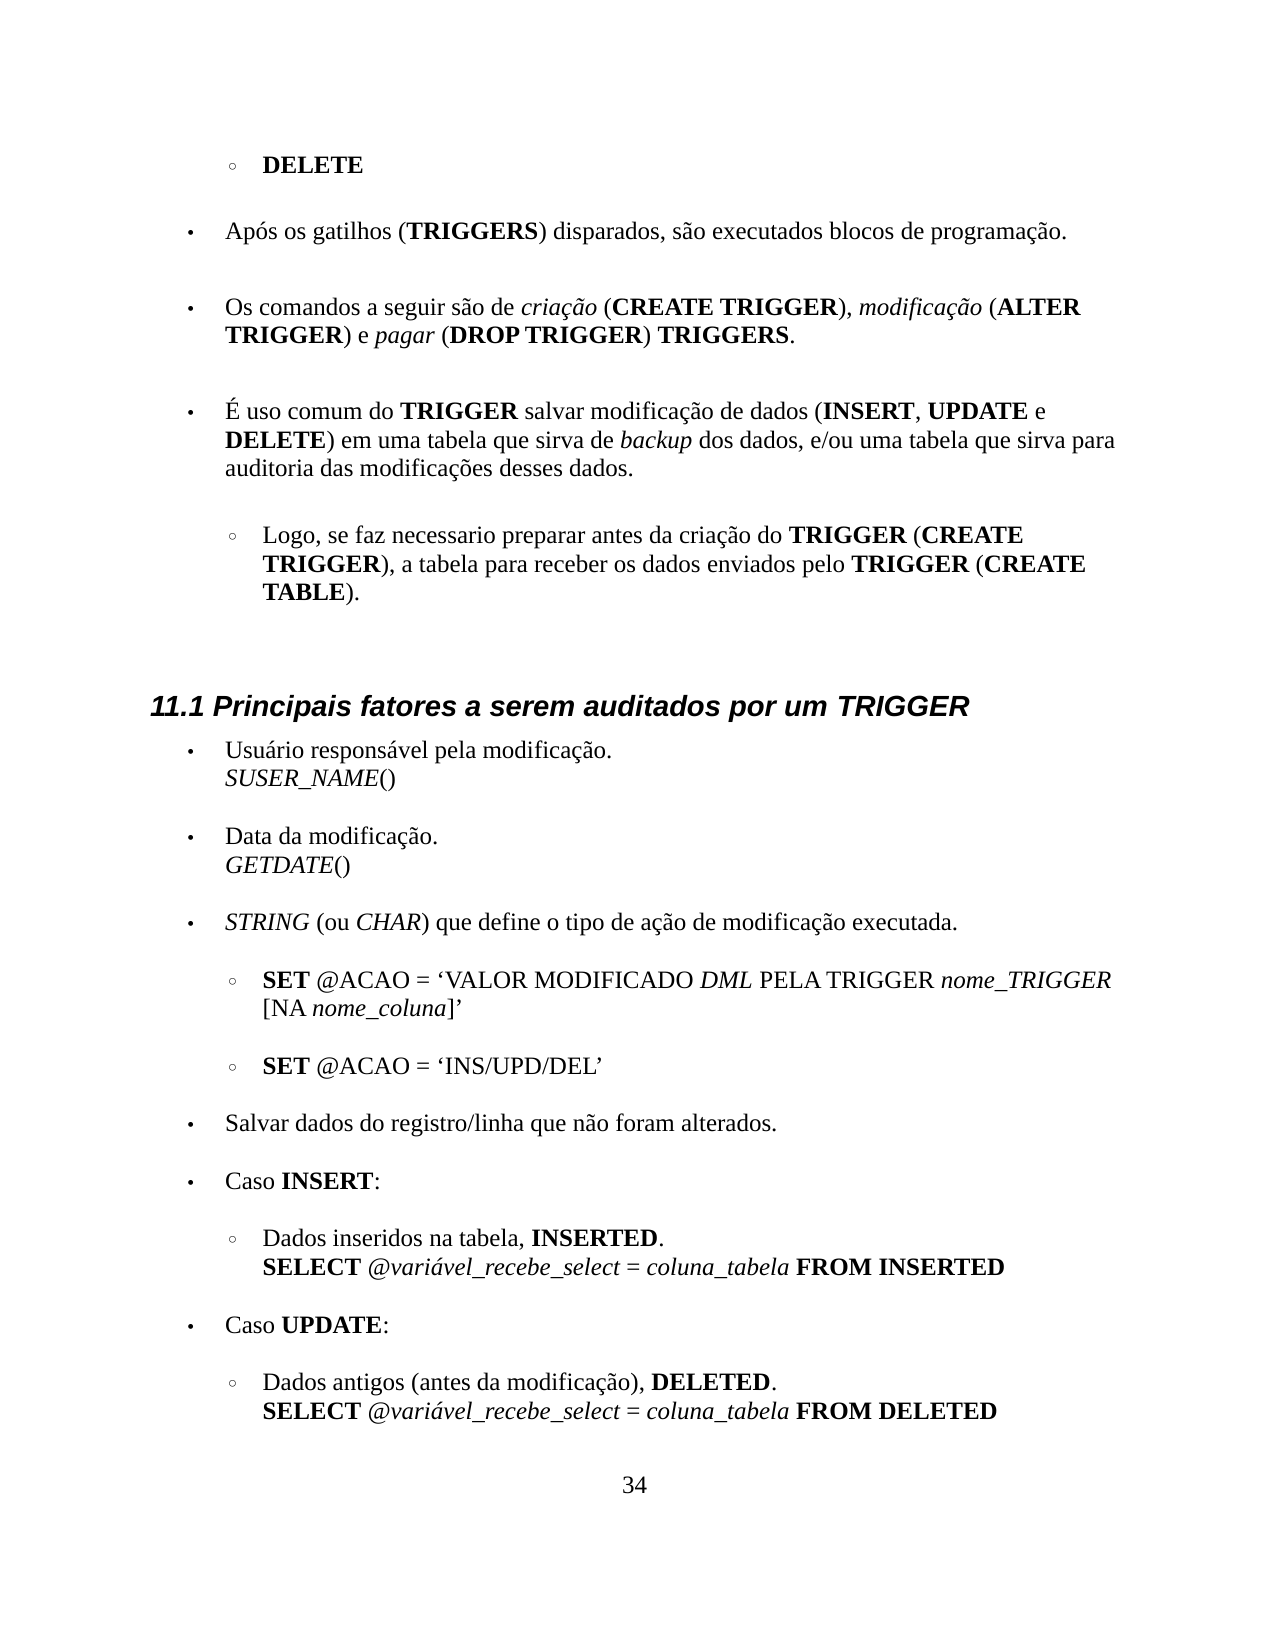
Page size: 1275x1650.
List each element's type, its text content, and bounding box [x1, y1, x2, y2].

list DELETE [225, 150, 1125, 207]
list É uso comum do TRIGGER salvar modificação de dados (INSERT, UPDATE e DELETE) em uma tabela que sirva de backup dos dados, e/ou uma tabela que sirva para auditoria das modificações desses dados. [187, 396, 1125, 511]
list STRING (ou CHAR) que define o tipo de ação de modificação executada. [187, 907, 1125, 965]
list Caso UPDATE: [187, 1310, 1125, 1367]
list Dados antigos (antes da modificação), DELETED. SELECT @variável_recebe_select = coluna_tabela FROM DELETED [225, 1367, 1125, 1425]
list Salvar dados do registro/linha que não foram alterados. [187, 1108, 1125, 1166]
list Após os gatilhos (TRIGGERS) disparados, são executados blocos de programação. [187, 216, 1125, 274]
list Caso INSERT: [187, 1166, 1125, 1223]
list SET @ACAO = ‘INS/UPD/DEL’ [225, 1051, 1125, 1108]
list Data da modificação. GETDATE() [187, 821, 1125, 907]
list Os comandos a seguir são de criação (CREATE TRIGGER), modificação (ALTER TRIGGER) e pagar (DROP TRIGGER) TRIGGERS. [187, 292, 1125, 378]
list SET @ACAO = ‘VALOR MODIFICADO DML PELA TRIGGER nome_TRIGGER [NA nome_coluna]’ [225, 965, 1125, 1051]
subtitle 11.1 Principais fatores a serem auditados por um TRIGGER [150, 689, 1125, 722]
list Usuário responsável pela modificação. SUSER_NAME() [187, 735, 1125, 821]
list Dados inseridos na tabela, INSERTED. SELECT @variável_recebe_select = coluna_tabela FROM INSERTED [225, 1223, 1125, 1310]
list Logo, se faz necessario preparar antes da criação do TRIGGER (CREATE TRIGGER), a tabela para receber os dados enviados pelo TRIGGER (CREATE TABLE). [225, 520, 1125, 635]
